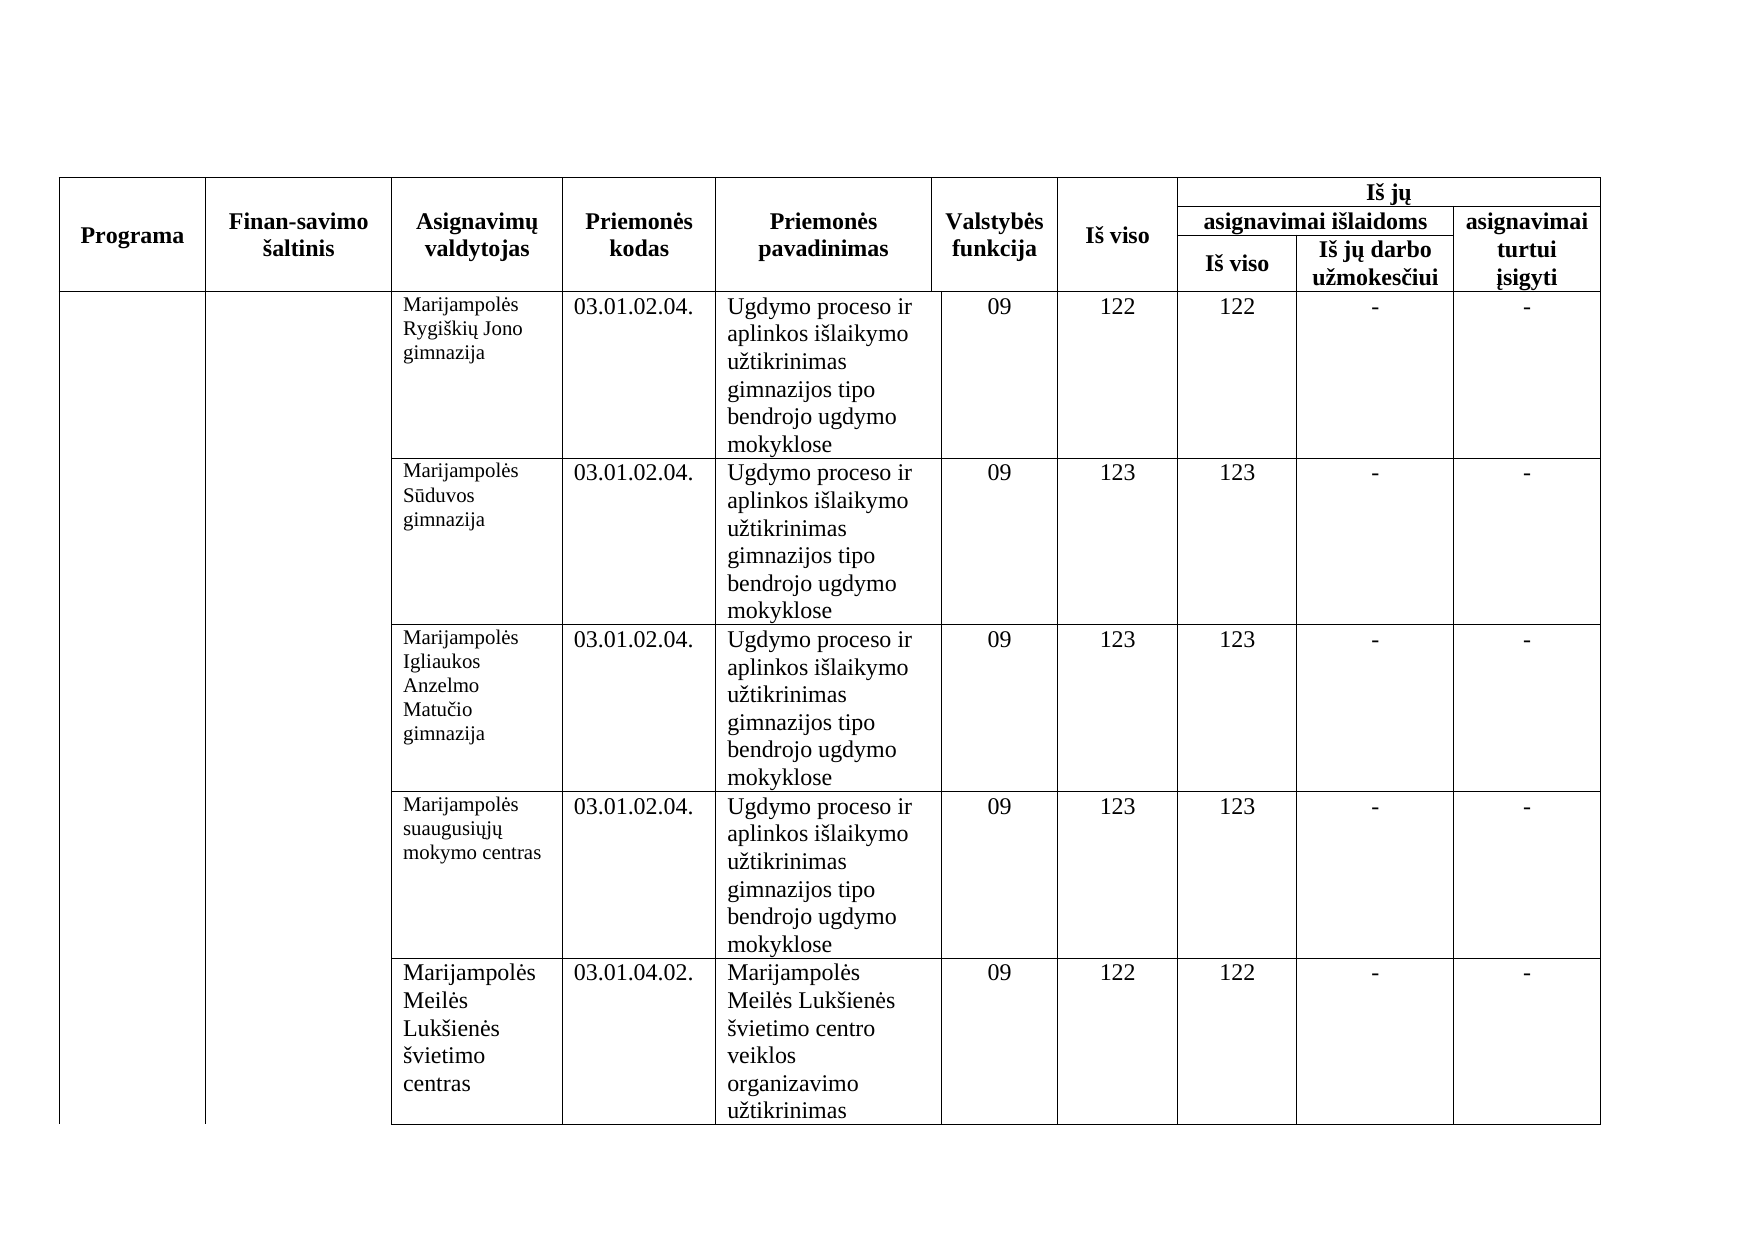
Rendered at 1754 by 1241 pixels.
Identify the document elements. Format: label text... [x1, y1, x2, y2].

table_cell 09 [942, 292, 1057, 457]
table_cell 03.01.02.04. [563, 625, 715, 791]
table_cell [206, 624, 391, 791]
table_cell 123 [1058, 625, 1177, 791]
table_cell 123 [1178, 459, 1296, 624]
table_cell 122 [1178, 292, 1296, 457]
table_cell [206, 958, 391, 1124]
table_cell [60, 624, 205, 791]
table_cell 122 [1058, 292, 1177, 457]
table_cell Marijampolės Meilės Lukšienės švietimo centro veiklos organizavimo užtikrinimas [716, 959, 941, 1124]
table_header Iš viso [1058, 178, 1177, 291]
table_header Programa [60, 178, 205, 291]
table_cell 09 [942, 625, 1057, 791]
table_cell 122 [1178, 959, 1296, 1124]
table_cell 03.01.02.04. [563, 792, 715, 957]
table_cell - [1297, 625, 1453, 791]
table_cell - [1297, 792, 1453, 957]
table_cell Marijampolės Rygiškių Jono gimnazija [392, 292, 562, 457]
table_header Iš jų [1178, 178, 1600, 206]
table_cell - [1297, 459, 1453, 624]
table_cell - [1454, 459, 1600, 624]
table_cell Marijampolės Igliaukos Anzelmo Matučio gimnazija [392, 625, 562, 791]
table_header Valstybės funkcija [932, 178, 1057, 291]
table_cell [60, 791, 205, 957]
table_cell 03.01.02.04. [563, 459, 715, 624]
table_cell Marijampolės Sūduvos gimnazija [392, 459, 562, 624]
table_cell Marijampolės Meilės Lukšienės švietimo centras [392, 959, 562, 1124]
table_header Finan-savimo šaltinis [206, 178, 391, 291]
table_cell 03.01.04.02. [563, 959, 715, 1124]
table_cell asignavimai turtui įsigyti [1454, 207, 1600, 291]
table_cell Marijampolės suaugusiųjų mokymo centras [392, 792, 562, 957]
table_cell - [1454, 792, 1600, 957]
table_cell 09 [942, 792, 1057, 957]
table_cell 123 [1058, 792, 1177, 957]
table_cell 123 [1178, 792, 1296, 957]
table_cell [206, 292, 391, 457]
table_cell - [1454, 292, 1600, 457]
table_cell 123 [1058, 459, 1177, 624]
table_cell Ugdymo proceso ir aplinkos išlaikymo užtikrinimas gimnazijos tipo bendrojo ugdymo mokyklose [716, 625, 941, 791]
table_cell Iš jų darbo užmokesčiui [1297, 236, 1453, 291]
table_cell Ugdymo proceso ir aplinkos išlaikymo užtikrinimas gimnazijos tipo bendrojo ugdymo mokyklose [716, 459, 941, 624]
table_cell 09 [942, 459, 1057, 624]
table_cell Iš viso [1178, 236, 1296, 291]
table_cell [60, 958, 205, 1124]
table_cell 09 [942, 959, 1057, 1124]
table_header Priemonės pavadinimas [716, 178, 931, 291]
table_cell [60, 292, 205, 457]
table_header Asignavimų valdytojas [392, 178, 562, 291]
table_cell [60, 458, 205, 624]
table_cell - [1297, 959, 1453, 1124]
table_cell - [1297, 292, 1453, 457]
table_cell [206, 791, 391, 957]
table_cell - [1454, 625, 1600, 791]
table_cell 122 [1058, 959, 1177, 1124]
table_cell - [1454, 959, 1600, 1124]
table_cell Ugdymo proceso ir aplinkos išlaikymo užtikrinimas gimnazijos tipo bendrojo ugdymo mokyklose [716, 792, 941, 957]
table_header Priemonės kodas [563, 178, 715, 291]
table_cell 03.01.02.04. [563, 292, 715, 457]
table_cell asignavimai išlaidoms [1178, 207, 1453, 234]
table_cell [206, 458, 391, 624]
table_cell Ugdymo proceso ir aplinkos išlaikymo užtikrinimas gimnazijos tipo bendrojo ugdymo mokyklose [716, 292, 941, 457]
table_cell 123 [1178, 625, 1296, 791]
